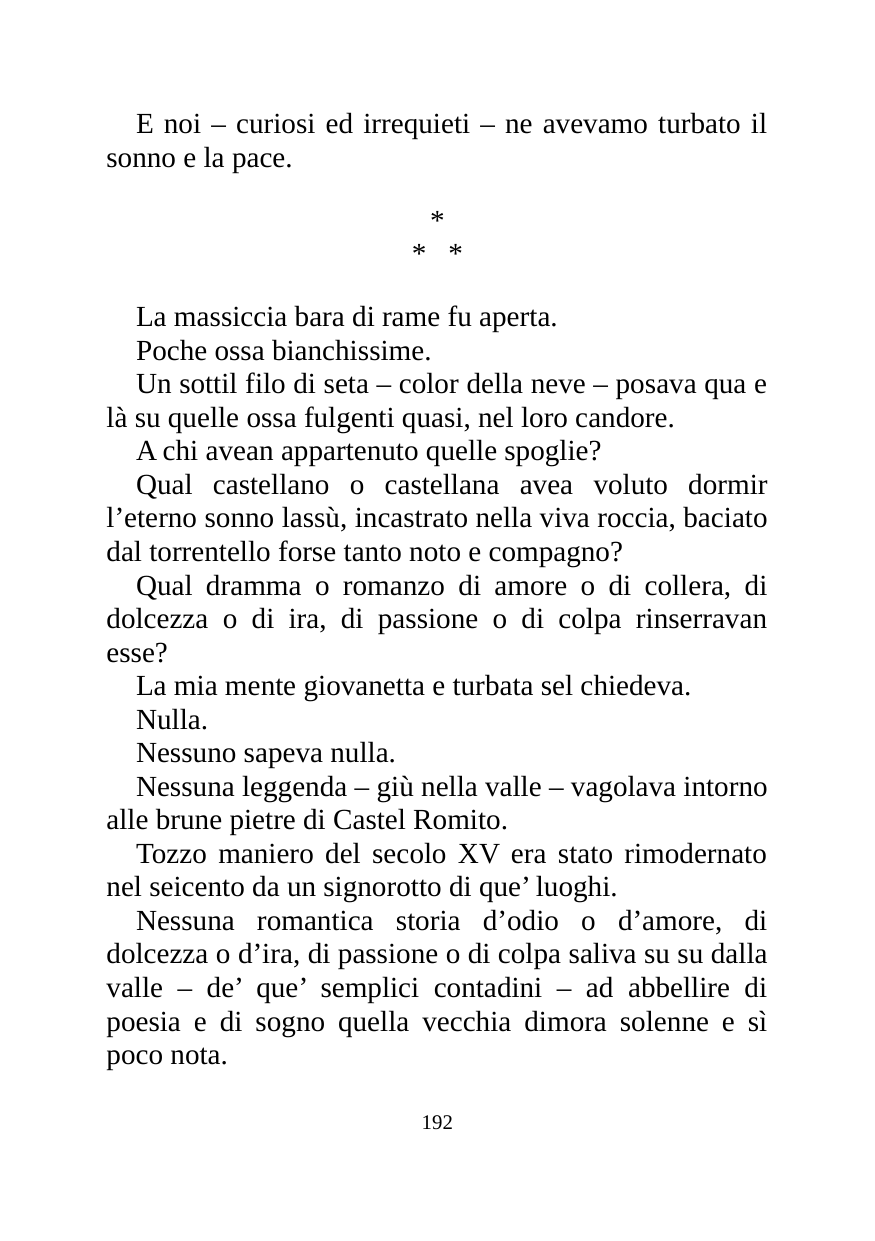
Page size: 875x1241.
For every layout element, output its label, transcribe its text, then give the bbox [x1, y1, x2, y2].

text La massiccia bara di rame fu aperta. [106, 299, 768, 333]
text Tozzo maniero del secolo XV era stato rimodernato nel seicento da un signorotto di que’ luoghi. [106, 836, 768, 903]
text Nessuna leggenda – giù nella valle – vagolava intorno alle brune pietre di Castel Romito. [106, 769, 768, 836]
text Nulla. [106, 702, 768, 735]
text La mia mente giovanetta e turbata sel chiedeva. [106, 668, 768, 702]
text * * * [106, 203, 768, 270]
text Qual castellano o castellana avea voluto dormir l’eterno sonno lassù, incastrato nella viva roccia, baciato dal torrentello forse tanto noto e compagno? [106, 467, 768, 568]
text A chi avean appartenuto quelle spoglie? [106, 433, 768, 467]
text Qual dramma o romanzo di amore o di collera, di dolcezza o di ira, di passione o di colpa rinserravan esse? [106, 568, 768, 668]
text E noi – curiosi ed irrequieti – ne avevamo turbato il sonno e la pace. [106, 106, 768, 173]
text Poche ossa bianchissime. [106, 333, 768, 366]
text Nessuna romantica storia d’odio o d’amore, di dolcezza o d’ira, di passione o di colpa saliva su su dalla valle – de’ que’ semplici contadini – ad abbellire di poesia e di sogno quella vecchia dimora solenne e sì poco nota. [106, 903, 768, 1071]
text Nessuno sapeva nulla. [106, 735, 768, 769]
text Un sottil filo di seta – color della neve – posava qua e là su quelle ossa fulgenti quasi, nel loro candore. [106, 366, 768, 433]
